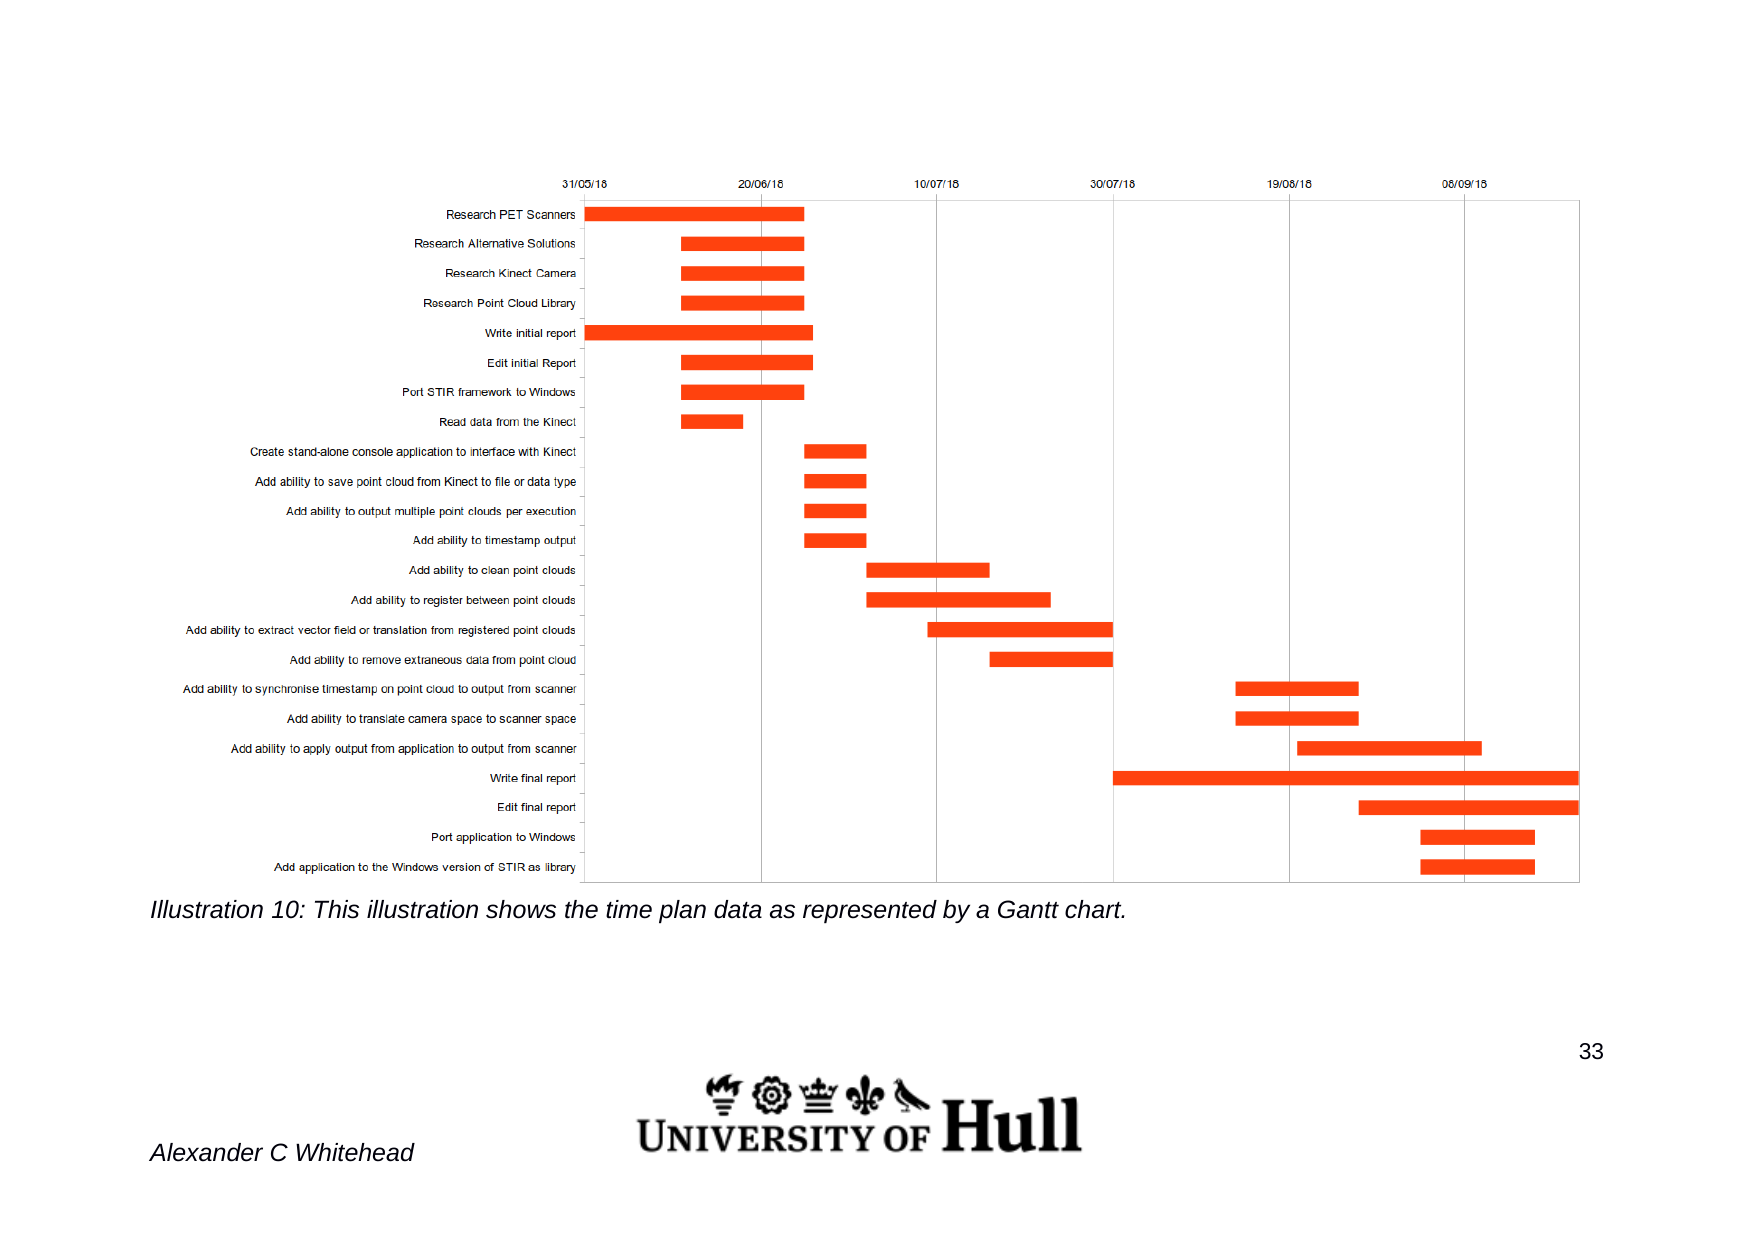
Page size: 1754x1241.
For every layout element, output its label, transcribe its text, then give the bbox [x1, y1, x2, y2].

picture [150, 162, 1604, 896]
picture [630, 1064, 1091, 1162]
text Illustration 10: This illustration shows the time plan data as represented by a Gantt chart. [150, 896, 1604, 924]
